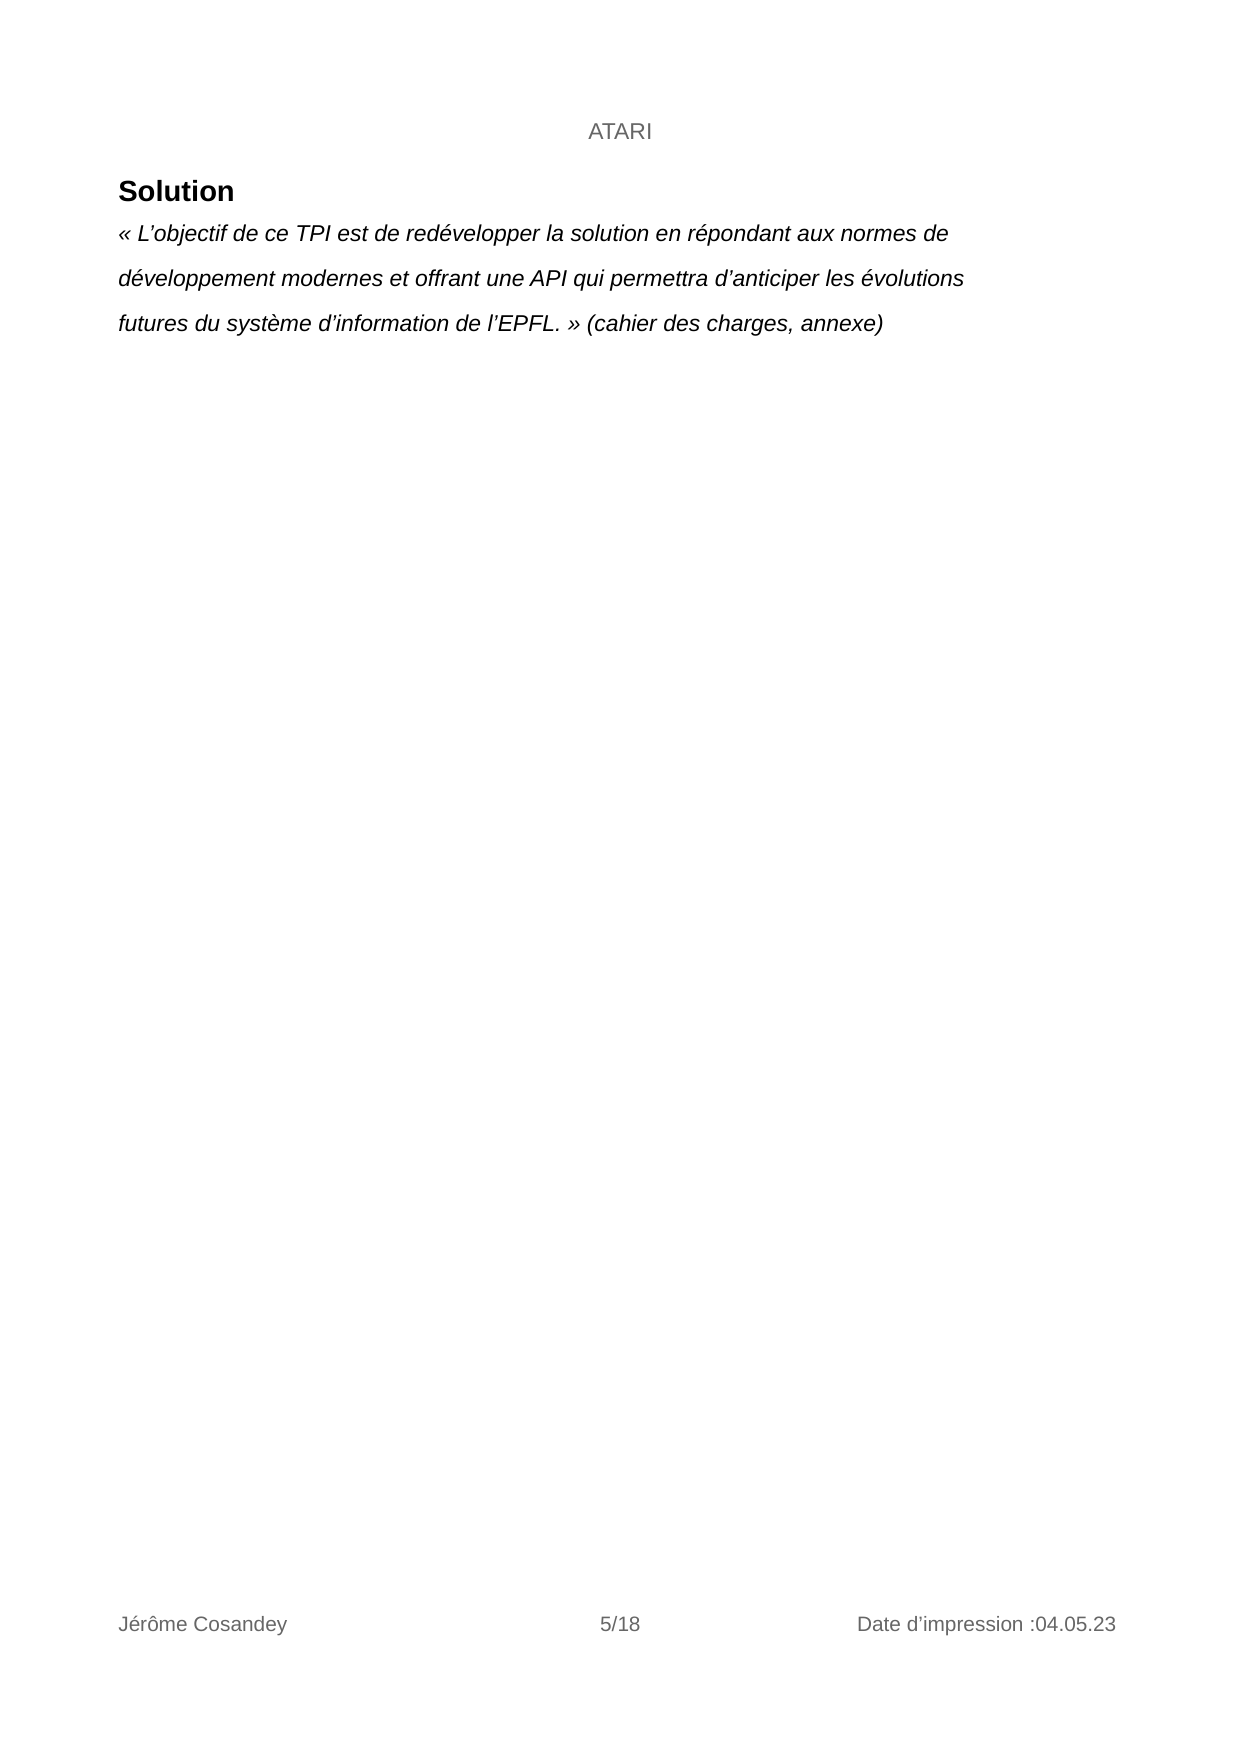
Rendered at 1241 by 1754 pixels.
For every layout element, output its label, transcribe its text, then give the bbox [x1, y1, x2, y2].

text développement modernes et offrant une API qui permettra d’anticiper les évolutions [118, 265, 1122, 291]
text futures du système d’information de l’EPFL. » (cahier des charges, annexe) [118, 309, 1122, 336]
subtitle Solution [118, 174, 1122, 207]
text « L’objectif de ce TPI est de redévelopper la solution en répondant aux normes de [118, 220, 1122, 246]
